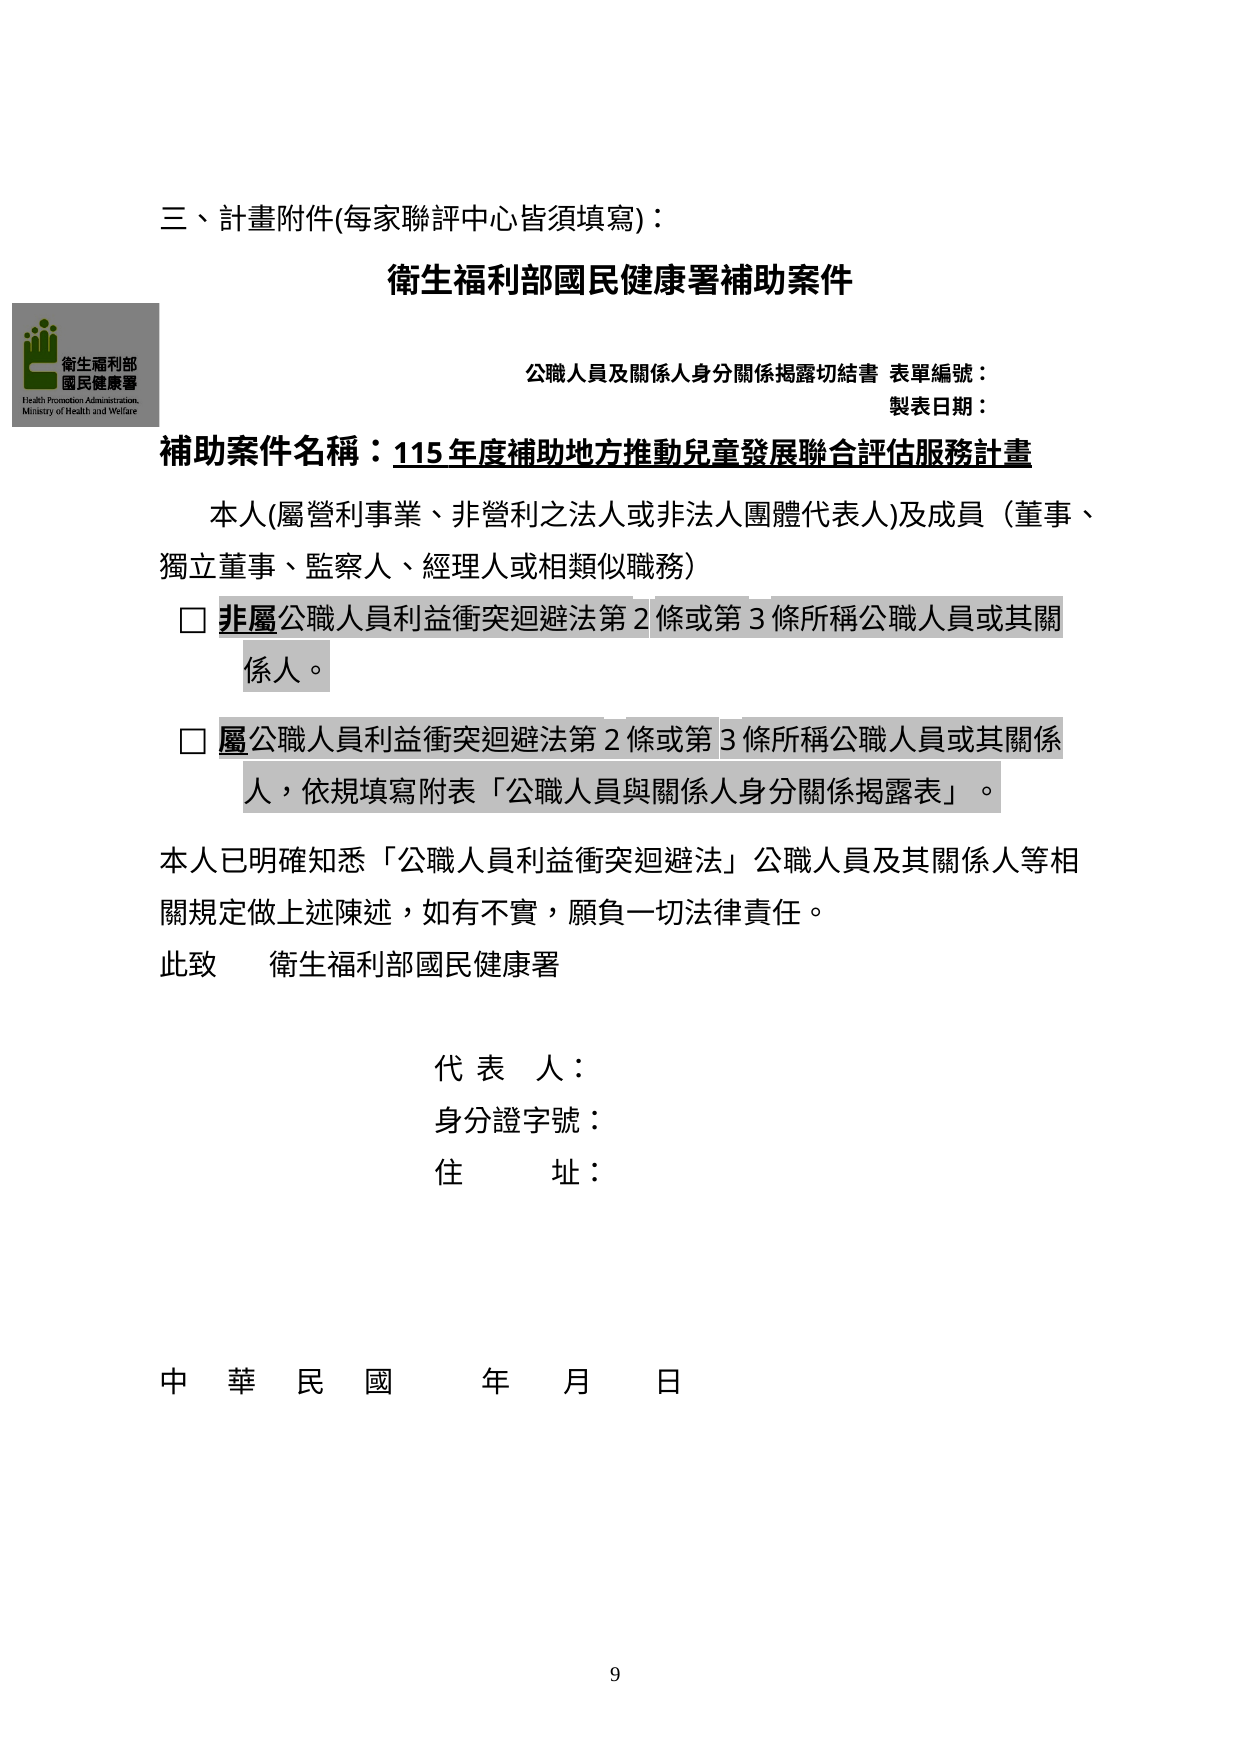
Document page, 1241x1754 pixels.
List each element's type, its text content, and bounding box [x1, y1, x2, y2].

text □ 非屬公職人員利益衝突迴避法第2條或第3條所稱公職人員或其關係人。 [159, 588, 1081, 692]
text 製表日期： [160, 388, 993, 421]
text 三、計畫附件(每家聯評中心皆須填寫)： [159, 186, 1081, 240]
text 此致 衛生福利部國民健康署 [159, 934, 1081, 986]
text 公職人員及關係人身分關係揭露切結書 表單編號： [160, 355, 993, 388]
text 衛生福利部國民健康署補助案件 [159, 251, 1081, 303]
text 住 址： [260, 1142, 1081, 1194]
text 身分證字號： [260, 1090, 1081, 1142]
text 代 表 人： [260, 1038, 1081, 1090]
text 補助案件名稱：115年度補助地方推動兒童發展聯合評估服務計畫 [159, 421, 1081, 473]
text 本人(屬營利事業、非營利之法人或非法人團體代表人)及成員（董事、獨立董事、監察人、經理人或相類似職務） [159, 484, 1081, 588]
text 中 華 民 國 年 月 日 [159, 1351, 1081, 1403]
text □ 屬公職人員利益衝突迴避法第2條或第3條所稱公職人員或其關係人，依規填寫附表「公職人員與關係人身分關係揭露表」。 [159, 709, 1081, 813]
text 本人已明確知悉「公職人員利益衝突迴避法」公職人員及其關係人等相關規定做上述陳述，如有不實，願負一切法律責任。 [159, 830, 1081, 934]
